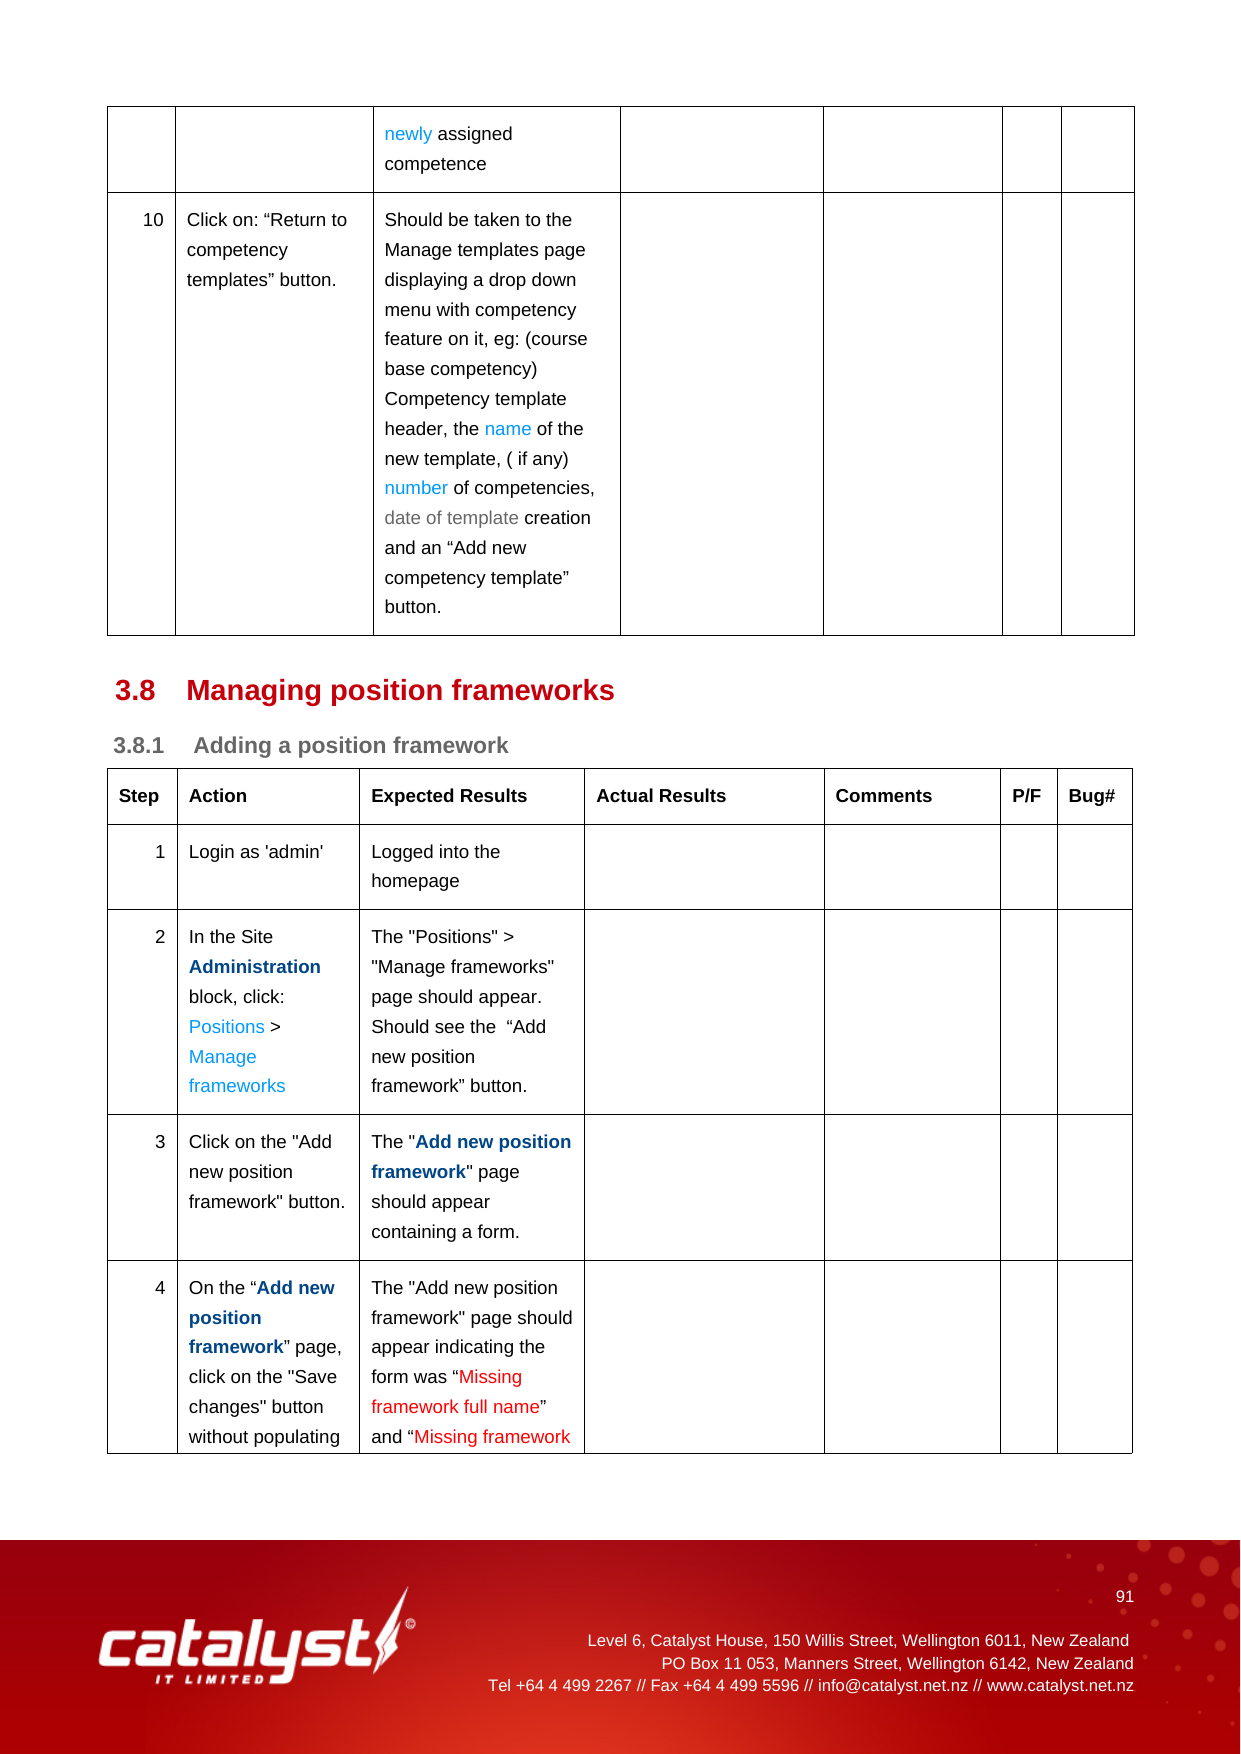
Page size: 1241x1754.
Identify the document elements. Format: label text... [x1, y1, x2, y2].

table_cell [1062, 193, 1134, 635]
table_cell [825, 1261, 1000, 1453]
table_cell In the Site Administration block, click: Positions > Manage frameworks [178, 910, 359, 1114]
table_cell [825, 910, 1000, 1114]
table_cell newly assigned competence [374, 107, 620, 192]
table_cell [1058, 1261, 1132, 1453]
table_cell Click on the "Add new position framework" button. [178, 1115, 359, 1260]
table_cell Should be taken to the Manage templates page displaying a drop down menu with competency feature on it, eg: (course base competency) Competency template header, the name of the new template, ( if any) number of competencies, date of template creation and an “Add new competency template” button. [374, 193, 620, 635]
table_cell [1003, 107, 1061, 192]
table_header Step [108, 769, 177, 823]
picture [0, 1540, 1241, 1754]
table_cell [1058, 1115, 1132, 1260]
table_cell 3 [108, 1115, 177, 1260]
subtitle Managing position frameworks [107, 674, 1103, 706]
table_cell 2 [108, 910, 177, 1114]
table_cell The "Add new position framework" page should appear indicating the form was “Missing framework full name” and “Missing framework [360, 1261, 584, 1453]
table_cell [108, 107, 175, 192]
table_cell [1003, 193, 1061, 635]
table_cell [824, 193, 1002, 635]
table_cell [176, 107, 373, 192]
table_header P/F [1001, 769, 1057, 823]
table_cell Click on: “Return to competency templates” button. [176, 193, 373, 635]
table_cell [585, 910, 824, 1114]
table_cell [1058, 910, 1132, 1114]
subtitle Adding a position framework [107, 733, 1103, 759]
table_cell The "Positions" > "Manage frameworks" page should appear. Should see the “Add new position framework” button. [360, 910, 584, 1114]
table_cell [1001, 910, 1057, 1114]
table_cell [585, 1115, 824, 1260]
table_cell [1062, 107, 1134, 192]
table_header Comments [825, 769, 1000, 823]
table_header Actual Results [585, 769, 824, 823]
table_cell [1001, 825, 1057, 909]
table_header Bug# [1058, 769, 1132, 823]
table_cell [585, 825, 824, 909]
table_header Action [178, 769, 359, 823]
table_cell [621, 193, 823, 635]
table_cell 10 [108, 193, 175, 635]
table_cell [1001, 1115, 1057, 1260]
table_cell On the “Add new position framework” page, click on the "Save changes" button without populating [178, 1261, 359, 1453]
table_header Expected Results [360, 769, 584, 823]
table_cell 1 [108, 825, 177, 909]
table_cell [825, 825, 1000, 909]
table_cell Logged into the homepage [360, 825, 584, 909]
table_cell 4 [108, 1261, 177, 1453]
table_cell [621, 107, 823, 192]
table_cell Login as 'admin' [178, 825, 359, 909]
table_cell The "Add new position framework" page should appear containing a form. [360, 1115, 584, 1260]
table_cell [585, 1261, 824, 1453]
table_cell [825, 1115, 1000, 1260]
table_cell [1001, 1261, 1057, 1453]
table_cell [824, 107, 1002, 192]
table_cell [1058, 825, 1132, 909]
